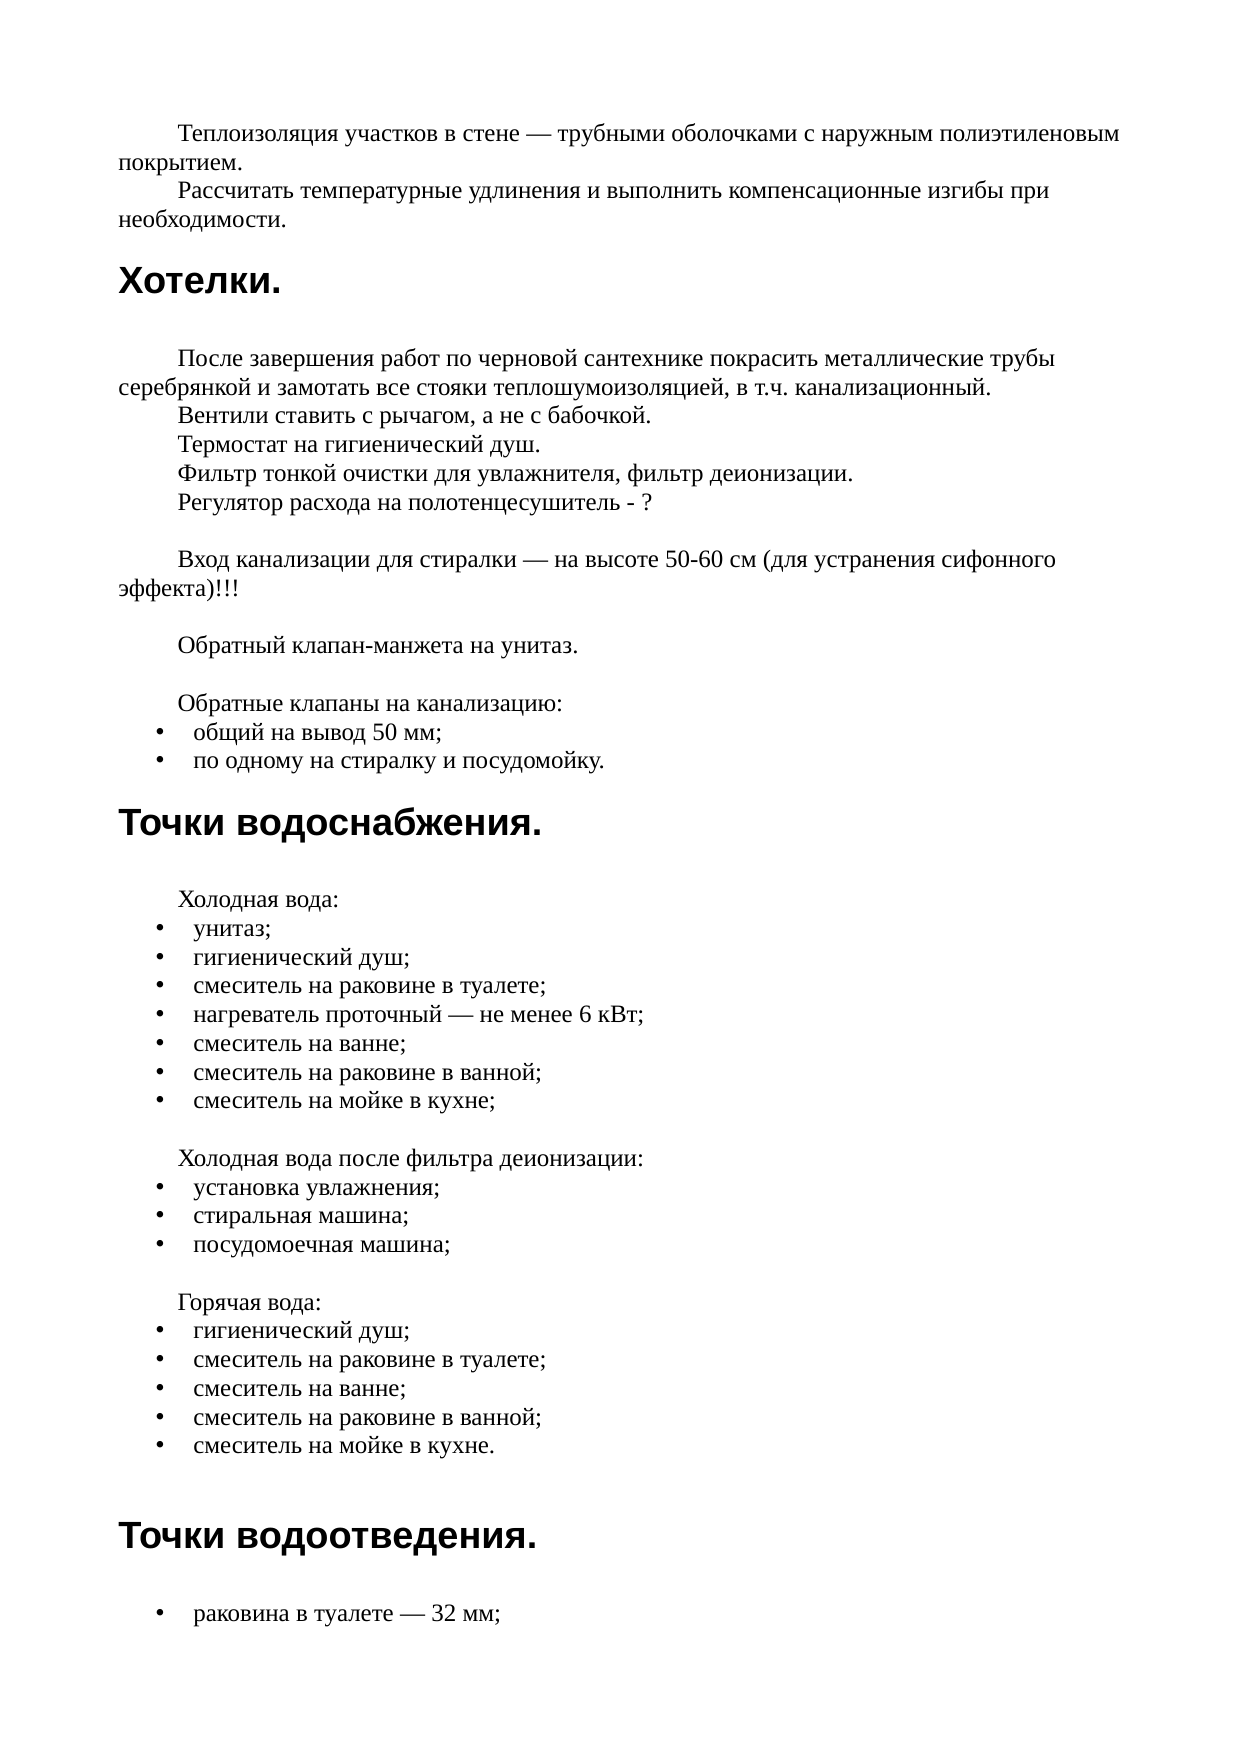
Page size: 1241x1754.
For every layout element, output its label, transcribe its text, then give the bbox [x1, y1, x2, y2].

text Термостат на гигиенический душ. [118, 429, 1122, 458]
subtitle Точки водоснабжения. [118, 799, 1122, 843]
text Горячая вода: [118, 1287, 1122, 1315]
text Регулятор расхода на полотенцесушитель - ? [118, 487, 1122, 516]
list раковина в туалете — 32 мм; [156, 1598, 1122, 1627]
list гигиенический душ; [156, 1315, 1122, 1344]
list стиральная машина; [156, 1200, 1122, 1229]
list смеситель на мойке в кухне; [156, 1085, 1122, 1114]
list гигиенический душ; [156, 942, 1122, 970]
list посудомоечная машина; [156, 1229, 1122, 1258]
list смеситель на ванне; [156, 1028, 1122, 1057]
text Вход канализации для стиралки — на высоте 50-60 см (для устранения сифонного эффекта)!!! [118, 544, 1122, 602]
text Обратные клапаны на канализацию: [118, 688, 1122, 717]
list по одному на стиралку и посудомойку. [156, 746, 1122, 774]
list нагреватель проточный — не менее 6 кВт; [156, 999, 1122, 1028]
list смеситель на ванне; [156, 1373, 1122, 1402]
text Обратный клапан-манжета на унитаз. [118, 631, 1122, 659]
text После завершения работ по черновой сантехнике покрасить металлические трубы серебрянкой и замотать все стояки теплошумоизоляцией, в т.ч. канализационный. [118, 343, 1122, 401]
list унитаз; [156, 913, 1122, 942]
list установка увлажнения; [156, 1172, 1122, 1200]
list общий на вывод 50 мм; [156, 717, 1122, 746]
text Рассчитать температурные удлинения и выполнить компенсационные изгибы при необходимости. [118, 176, 1122, 233]
subtitle Хотелки. [118, 258, 1122, 302]
list смеситель на раковине в ванной; [156, 1402, 1122, 1430]
text Фильтр тонкой очистки для увлажнителя, фильтр деионизации. [118, 458, 1122, 487]
text Холодная вода: [118, 884, 1122, 913]
list смеситель на раковине в ванной; [156, 1057, 1122, 1085]
list смеситель на мойке в кухне. [156, 1430, 1122, 1459]
text Теплоизоляция участков в стене — трубными оболочками с наружным полиэтиленовым покрытием. [118, 118, 1122, 176]
list смеситель на раковине в туалете; [156, 1344, 1122, 1373]
list смеситель на раковине в туалете; [156, 970, 1122, 999]
subtitle Точки водоотведения. [118, 1513, 1122, 1557]
text Холодная вода после фильтра деионизации: [118, 1143, 1122, 1172]
text Вентили ставить с рычагом, а не с бабочкой. [118, 401, 1122, 429]
